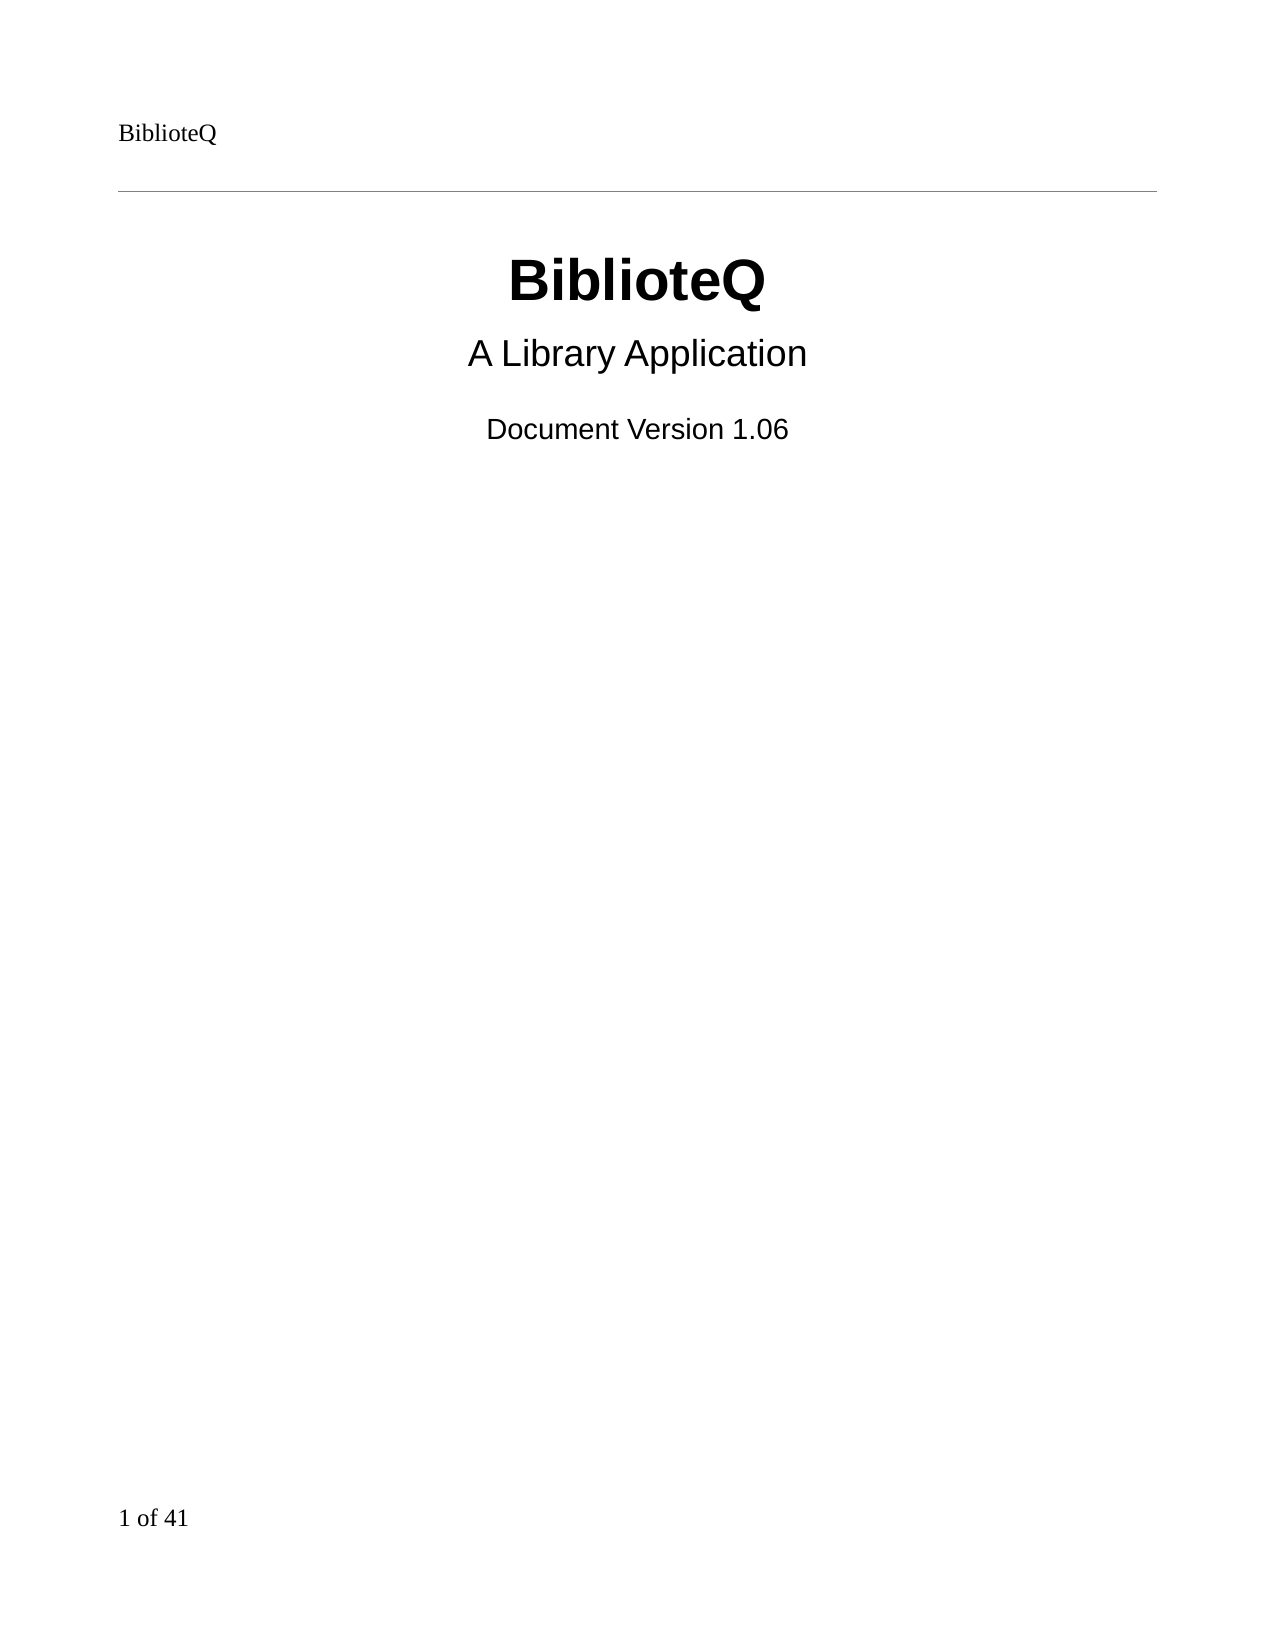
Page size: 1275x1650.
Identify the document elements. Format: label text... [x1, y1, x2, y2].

title BiblioteQ [118, 246, 1157, 313]
subtitle Document Version 1.06 [118, 412, 1157, 446]
subtitle A Library Application [118, 331, 1157, 374]
